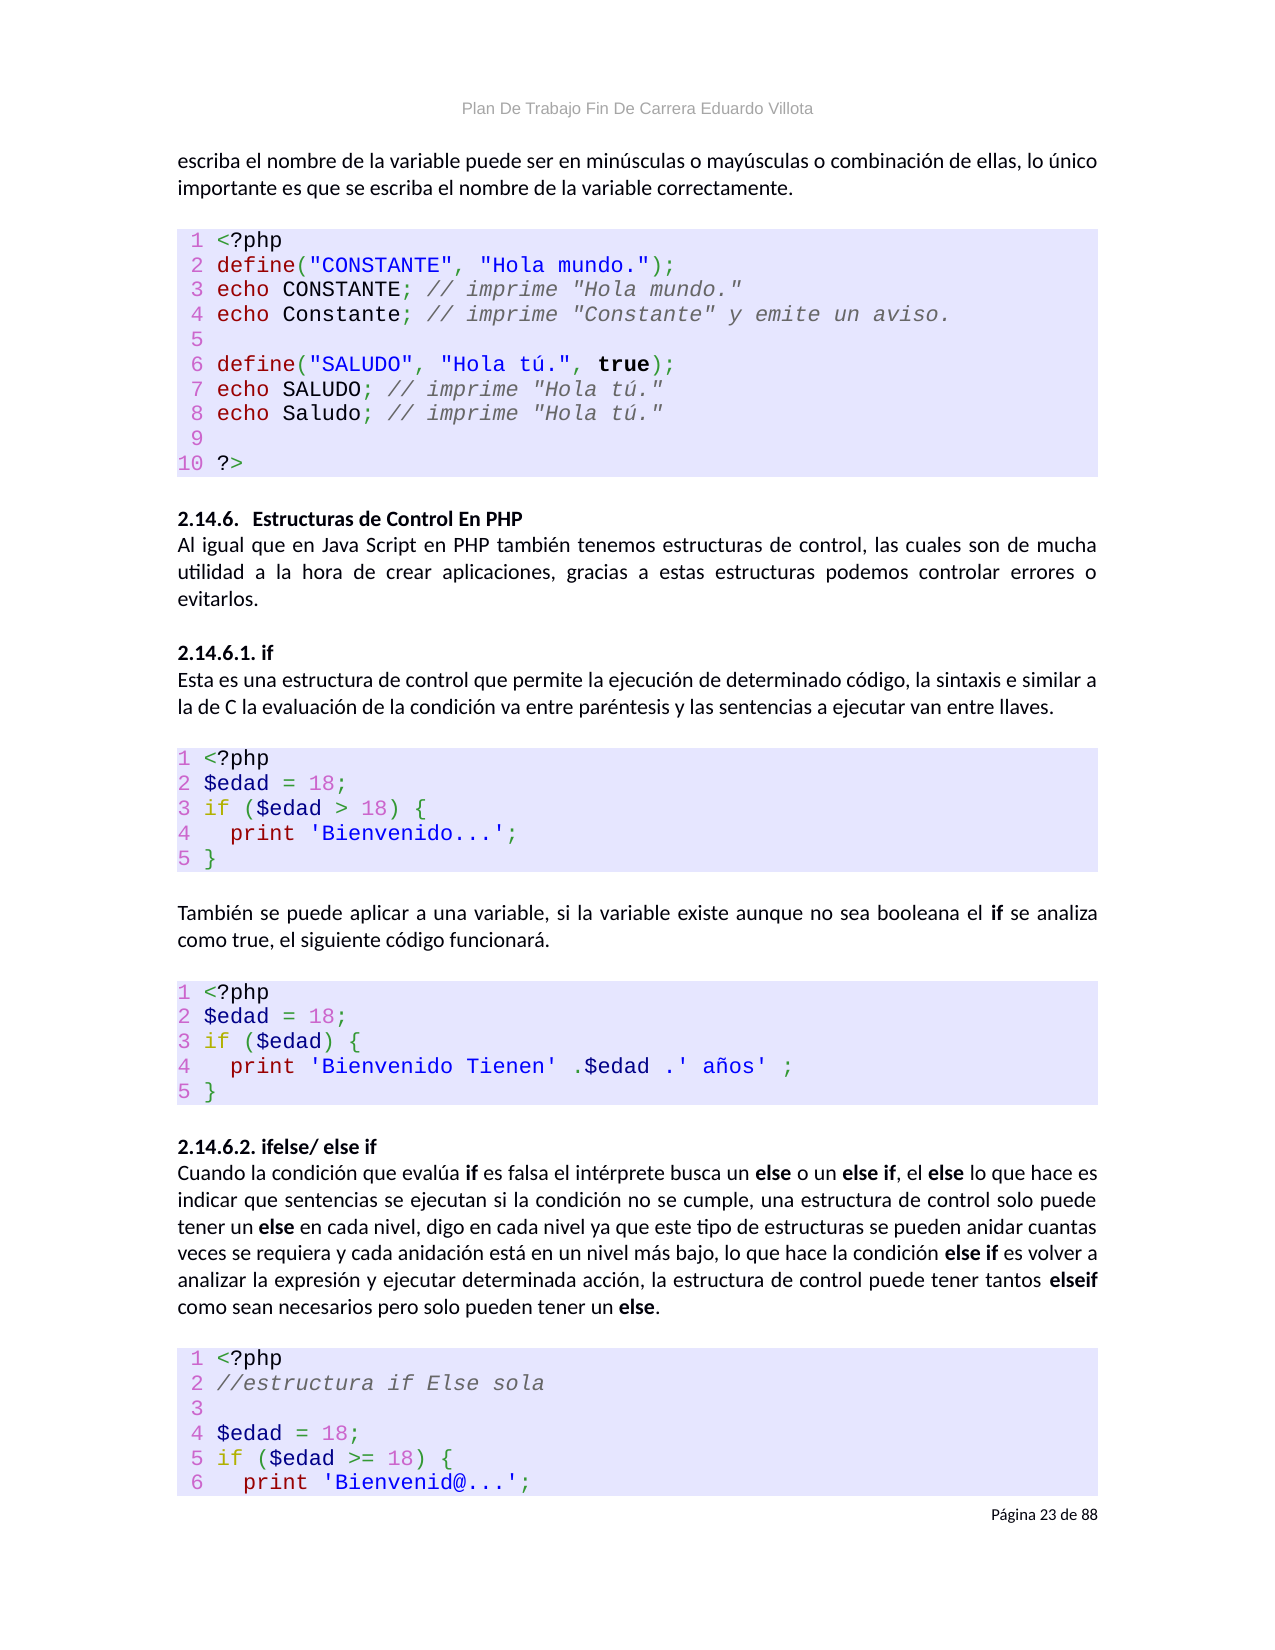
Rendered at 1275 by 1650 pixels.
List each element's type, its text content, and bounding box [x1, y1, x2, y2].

text 7 echo SALUDO; // imprime "Hola tú." [177, 378, 1098, 402]
text También se puede aplicar a una variable, si la variable existe aunque no sea booleana el if se analiza como true, el siguiente código funcionará. [177, 899, 1098, 953]
text Al igual que en Java Script en PHP también tenemos estructuras de control, las cuales son de mucha utilidad a la hora de crear aplicaciones, gracias a estas estructuras podemos controlar errores o evitarlos. [177, 532, 1098, 612]
text 1 <?php [177, 981, 1098, 1006]
text escriba el nombre de la variable puede ser en minúsculas o mayúsculas o combinación de ellas, lo único importante es que se escriba el nombre de la variable correctamente. [177, 148, 1098, 201]
text 5 if ($edad >= 18) { [177, 1447, 1098, 1472]
text 9 [177, 427, 1098, 452]
text 4 $edad = 18; [177, 1422, 1098, 1447]
text 3 if ($edad) { [177, 1031, 1098, 1055]
text 3 echo CONSTANTE; // imprime "Hola mundo." [177, 278, 1098, 303]
text 3 [177, 1397, 1098, 1422]
text 6 define("SALUDO", "Hola tú.", true); [177, 353, 1098, 378]
text 1 <?php [177, 748, 1098, 772]
text 8 echo Saludo; // imprime "Hola tú." [177, 402, 1098, 427]
text Cuando la condición que evalúa if es falsa el intérprete busca un else o un else if, el else lo que hace es indicar que sentencias se ejecutan si la condición no se cumple, una estructura de control solo puede tener un else en cada nivel, digo en cada nivel ya que este tipo de estructuras se pueden anidar cuantas veces se requiera y cada anidación está en un nivel más bajo, lo que hace la condición else if es volver a analizar la expresión y ejecutar determinada acción, la estructura de control puede tener tantos elseif como sean necesarios pero solo pueden tener un else. [177, 1159, 1098, 1319]
text 4 print 'Bienvenido Tienen' .$edad .' años' ; [177, 1055, 1098, 1080]
text 2 $edad = 18; [177, 1006, 1098, 1031]
text 2 //estructura if Else sola [177, 1372, 1098, 1397]
text 1 <?php [177, 1348, 1098, 1372]
text 2 define("CONSTANTE", "Hola mundo."); [177, 254, 1098, 278]
text 2 $edad = 18; [177, 772, 1098, 797]
text 6 print 'Bienvenid@...'; [177, 1472, 1098, 1496]
text 10 ?> [177, 452, 1098, 477]
text 2.14.6. Estructuras de Control En PHP [177, 505, 1098, 532]
text 4 print 'Bienvenido...'; [177, 822, 1098, 847]
text 2.14.6.1. if [177, 639, 1098, 666]
text Esta es una estructura de control que permite la ejecución de determinado código, la sintaxis e similar a la de C la evaluación de la condición va entre paréntesis y las sentencias a ejecutar van entre llaves. [177, 666, 1098, 719]
text 1 <?php [177, 229, 1098, 254]
text 4 echo Constante; // imprime "Constante" y emite un aviso. [177, 303, 1098, 328]
text 5 } [177, 1080, 1098, 1105]
text 3 if ($edad > 18) { [177, 797, 1098, 822]
text 5 [177, 328, 1098, 353]
text 2.14.6.2. ifelse/ else if [177, 1133, 1098, 1159]
text 5 } [177, 847, 1098, 872]
